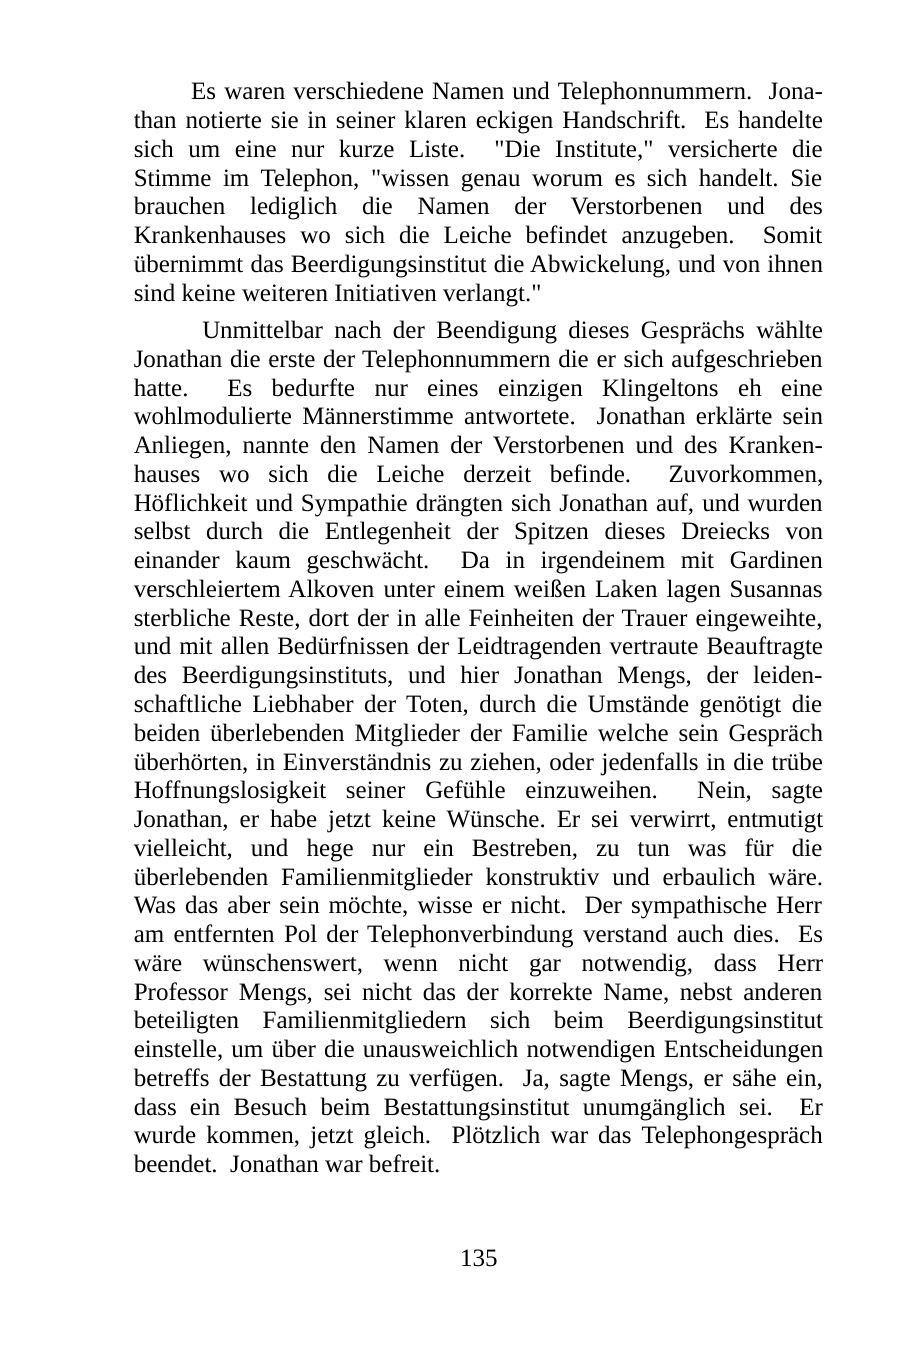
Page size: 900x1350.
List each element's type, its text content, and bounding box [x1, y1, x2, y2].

text Unmittelbar nach der Beendigung dieses Gesprächs wählte Jonathan die erste der Telephonnummern die er sich aufgeschrieben hatte. Es bedurfte nur eines einzigen Klingeltons eh eine wohlmodulierte Männerstimme antwortete. Jonathan erklärte sein Anliegen, nannte den Namen der Verstorbenen und des Kranken-hauses wo sich die Leiche derzeit befinde. Zuvorkommen, Höflichkeit und Sympathie drängten sich Jonathan auf, und wurden selbst durch die Entlegenheit der Spitzen dieses Dreiecks von einander kaum geschwächt. Da in irgendeinem mit Gardinen verschleiertem Alkoven unter einem weißen Laken lagen Susannas sterbliche Reste, dort der in alle Feinheiten der Trauer eingeweihte, und mit allen Bedürfnissen der Leidtragenden vertraute Beauftragte des Beerdigungsinstituts, und hier Jonathan Mengs, der leiden-schaftliche Liebhaber der Toten, durch die Umstände genötigt die beiden überlebenden Mitglieder der Familie welche sein Gespräch überhörten, in Einverständnis zu ziehen, oder jedenfalls in die trübe Hoffnungslosigkeit seiner Gefühle einzuweihen. Nein, sagte Jonathan, er habe jetzt keine Wünsche. Er sei verwirrt, entmutigt vielleicht, und hege nur ein Bestreben, zu tun was für die überlebenden Familienmitglieder konstruktiv und erbaulich wäre. Was das aber sein möchte, wisse er nicht. Der sympathische Herr am entfernten Pol der Telephonverbindung verstand auch dies. Es wäre wünschenswert, wenn nicht gar notwendig, dass Herr Professor Mengs, sei nicht das der korrekte Name, nebst anderen beteiligten Familienmitgliedern sich beim Beerdigungsinstitut einstelle, um über die unausweichlich notwendigen Entscheidungen betreffs der Bestattung zu verfügen. Ja, sagte Mengs, er sähe ein, dass ein Besuch beim Bestattungsinstitut unumgänglich sei. Er wurde kommen, jetzt gleich. Plötzlich war das Telephongespräch beendet. Jonathan war befreit. [133, 315, 823, 1178]
text Es waren verschiedene Namen und Telephonnummern. Jona-than notierte sie in seiner klaren eckigen Handschrift. Es handelte sich um eine nur kurze Liste. "Die Institute," versicherte die Stimme im Telephon, "wissen genau worum es sich handelt. Sie brauchen lediglich die Namen der Verstorbenen und des Krankenhauses wo sich die Leiche befindet anzugeben. Somit übernimmt das Beerdigungsinstitut die Abwickelung, und von ihnen sind keine weiteren Initiativen verlangt." [133, 76, 823, 306]
